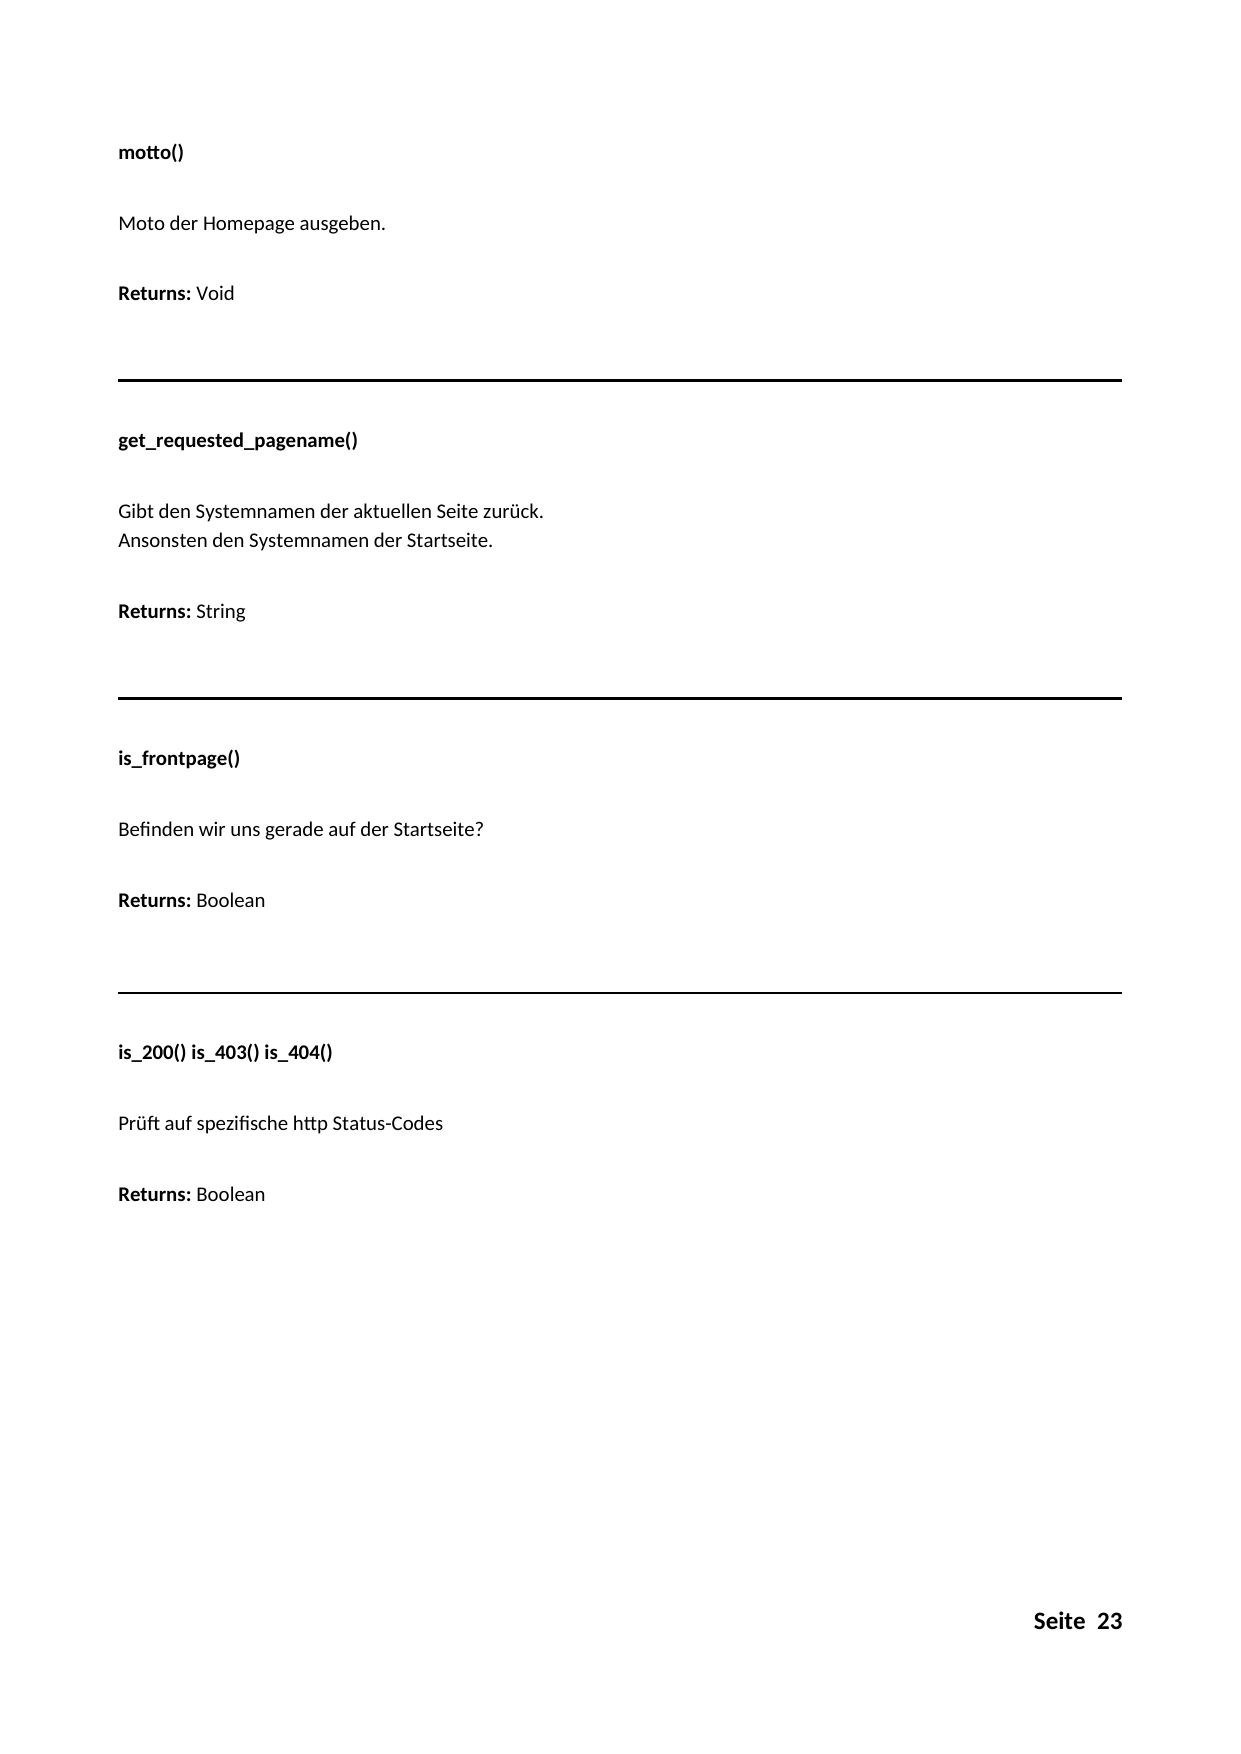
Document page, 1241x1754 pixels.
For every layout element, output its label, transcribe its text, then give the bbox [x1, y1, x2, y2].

text Befinden wir uns gerade auf der Startseite? [118, 816, 1122, 841]
text Returns: Boolean [118, 1181, 1122, 1206]
text is_frontpage() [118, 745, 1122, 771]
text Prüft auf spezifische http Status-Codes [118, 1110, 1122, 1136]
text motto() [118, 139, 1122, 164]
text get_requested_pagename() [118, 427, 1122, 453]
text Moto der Homepage ausgeben. [118, 210, 1122, 235]
text Returns: Boolean [118, 887, 1122, 912]
text is_200() is_403() is_404() [118, 1039, 1122, 1065]
text Gibt den Systemnamen der aktuellen Seite zurück. Ansonsten den Systemnamen der Startseite. [118, 498, 1122, 553]
text Returns: String [118, 598, 1122, 624]
text Returns: Void [118, 281, 1122, 306]
